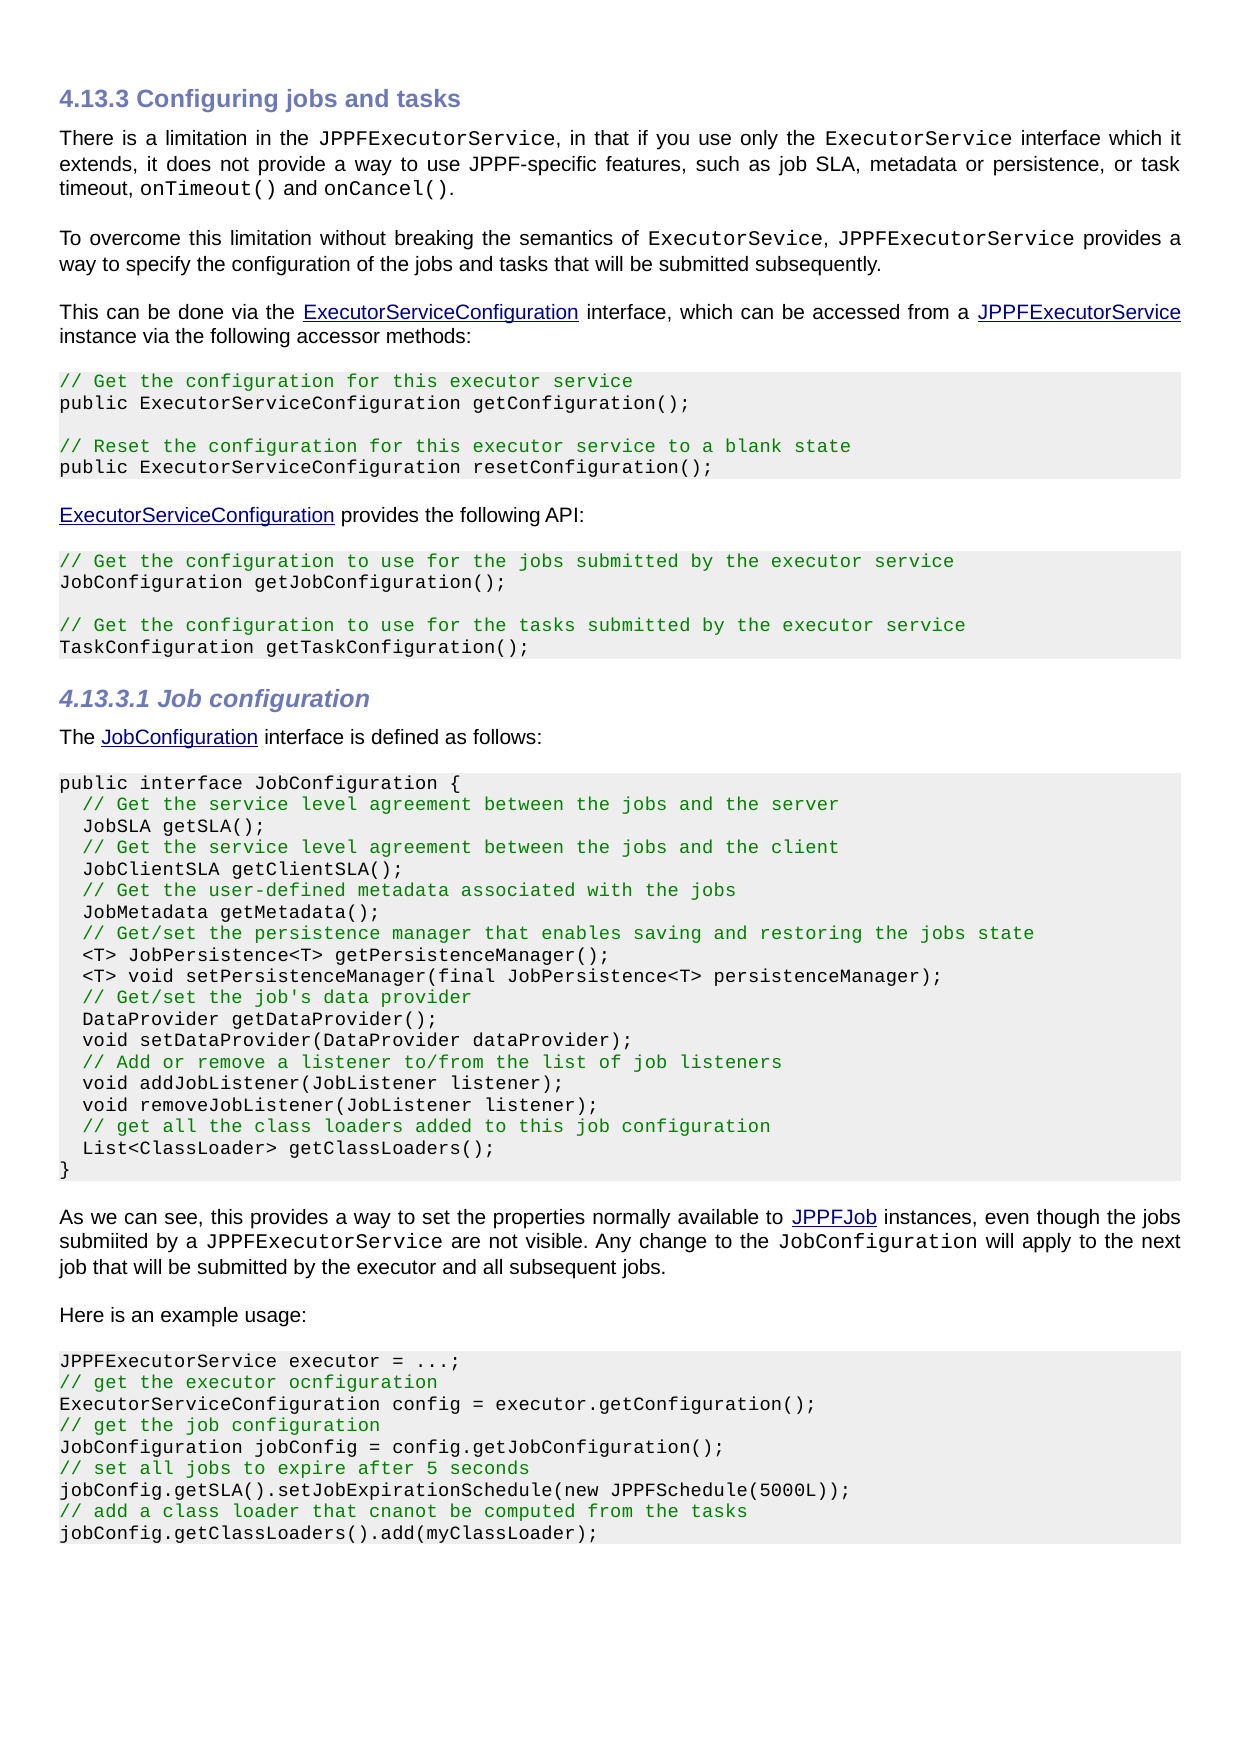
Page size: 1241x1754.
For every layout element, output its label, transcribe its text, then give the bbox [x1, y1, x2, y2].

text JobMetadata getMetadata(); [59, 902, 1181, 923]
text List<ClassLoader> getClassLoaders(); [59, 1138, 1181, 1159]
text // Reset the configuration for this executor service to a blank state [59, 436, 1181, 458]
text This can be done via the ExecutorServiceConfiguration interface, which can be accessed from a JPPFExecutorService instance via the following accessor methods: [59, 300, 1181, 348]
text public interface JobConfiguration { [59, 773, 1181, 795]
text jobConfig.getSLA().setJobExpirationSchedule(new JPPFSchedule(5000L)); [59, 1480, 1181, 1502]
text public ExecutorServiceConfiguration getConfiguration(); [59, 393, 1181, 415]
text <T> JobPersistence<T> getPersistenceManager(); [59, 945, 1181, 966]
text JobClientSLA getClientSLA(); [59, 859, 1181, 881]
text JobSLA getSLA(); [59, 816, 1181, 838]
text // get the job configuration [59, 1416, 1181, 1437]
text } [59, 1159, 1181, 1181]
text ExecutorServiceConfiguration config = executor.getConfiguration(); [59, 1394, 1181, 1416]
text // get the executor ocnfiguration [59, 1373, 1181, 1394]
text JobConfiguration getJobConfiguration(); [59, 573, 1181, 594]
text JobConfiguration jobConfig = config.getJobConfiguration(); [59, 1437, 1181, 1459]
text // Get the service level agreement between the jobs and the client [59, 838, 1181, 859]
text // set all jobs to expire after 5 seconds [59, 1459, 1181, 1480]
text // Get/set the persistence manager that enables saving and restoring the jobs state [59, 923, 1181, 945]
text To overcome this limitation without breaking the semantics of ExecutorSevice, JPPFExecutorService provides a way to specify the configuration of the jobs and tasks that will be submitted subsequently. [59, 226, 1181, 276]
text // Get/set the job's data provider [59, 988, 1181, 1009]
text ExecutorServiceConfiguration provides the following API: [59, 503, 1181, 527]
text // Get the service level agreement between the jobs and the server [59, 795, 1181, 816]
text // Get the user-defined metadata associated with the jobs [59, 881, 1181, 902]
text The JobConfiguration interface is defined as follows: [59, 725, 1181, 749]
text There is a limitation in the JPPFExecutorService, in that if you use only the ExecutorService interface which it extends, it does not provide a way to use JPPF-specific features, such as job SLA, metadata or persistence, or task timeout, onTimeout() and onCancel(). [59, 126, 1181, 202]
text jobConfig.getClassLoaders().add(myClassLoader); [59, 1523, 1181, 1544]
text public ExecutorServiceConfiguration resetConfiguration(); [59, 458, 1181, 479]
text Here is an example usage: [59, 1303, 1181, 1327]
text // Get the configuration to use for the jobs submitted by the executor service [59, 551, 1181, 573]
text DataProvider getDataProvider(); [59, 1009, 1181, 1031]
text // Get the configuration to use for the tasks submitted by the executor service [59, 616, 1181, 637]
text As we can see, this provides a way to set the properties normally available to JPPFJob instances, even though the jobs submiited by a JPPFExecutorService are not visible. Any change to the JobConfiguration will apply to the next job that will be submitted by the executor and all subsequent jobs. [59, 1205, 1181, 1279]
text // Get the configuration for this executor service [59, 372, 1181, 393]
text // add a class loader that cnanot be computed from the tasks [59, 1502, 1181, 1523]
text // Add or remove a listener to/from the list of job listeners [59, 1052, 1181, 1074]
subtitle Configuring jobs and tasks [59, 84, 1181, 113]
text void addJobListener(JobListener listener); [59, 1074, 1181, 1095]
text void removeJobListener(JobListener listener); [59, 1095, 1181, 1117]
text void setDataProvider(DataProvider dataProvider); [59, 1031, 1181, 1052]
text JPPFExecutorService executor = ...; [59, 1351, 1181, 1373]
subtitle Job configuration [59, 684, 1181, 713]
text // get all the class loaders added to this job configuration [59, 1117, 1181, 1138]
text TaskConfiguration getTaskConfiguration(); [59, 637, 1181, 659]
text <T> void setPersistenceManager(final JobPersistence<T> persistenceManager); [59, 966, 1181, 988]
